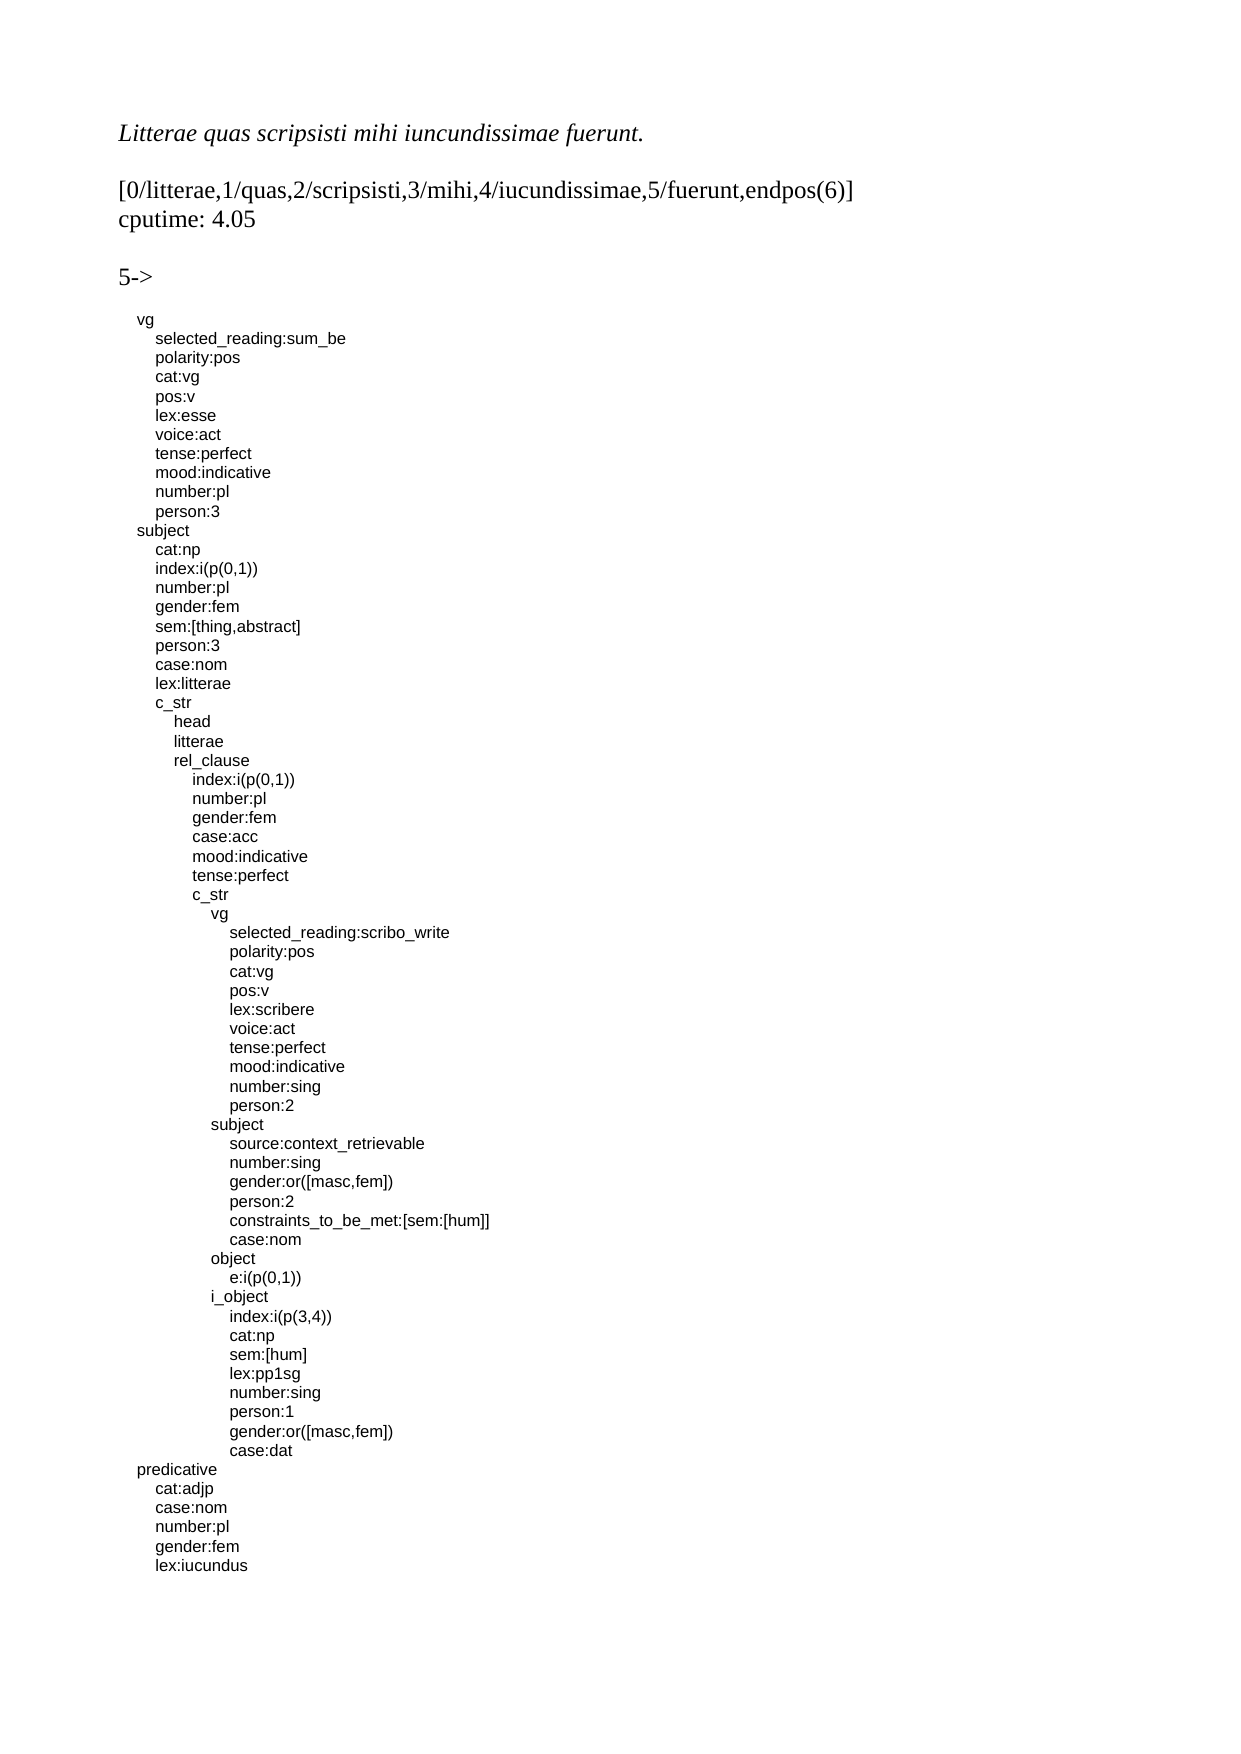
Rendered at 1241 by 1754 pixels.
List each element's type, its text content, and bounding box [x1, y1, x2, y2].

text cputime: 4.05 [118, 204, 1122, 233]
text index:i(p(0,1)) [118, 559, 1122, 578]
text subject [118, 521, 1122, 540]
text gender:or([masc,fem]) [118, 1421, 1122, 1441]
text object [118, 1249, 1122, 1268]
text gender:or([masc,fem]) [118, 1172, 1122, 1191]
text subject [118, 1115, 1122, 1134]
text Litterae quas scripsisti mihi iuncundissimae fuerunt. [118, 118, 1122, 147]
text polarity:pos [118, 942, 1122, 961]
text lex:pp1sg [118, 1364, 1122, 1383]
text number:sing [118, 1153, 1122, 1172]
text pos:v [118, 981, 1122, 1000]
text person:3 [118, 636, 1122, 655]
text sem:[thing,abstract] [118, 616, 1122, 636]
text number:pl [118, 789, 1122, 808]
text person:2 [118, 1191, 1122, 1211]
text number:pl [118, 578, 1122, 597]
text case:dat [118, 1441, 1122, 1460]
text lex:iucundus [118, 1556, 1122, 1575]
text case:acc [118, 827, 1122, 846]
text person:1 [118, 1402, 1122, 1421]
text tense:perfect [118, 866, 1122, 885]
text tense:perfect [118, 444, 1122, 463]
text selected_reading:scribo_write [118, 923, 1122, 942]
text 5-> [118, 262, 1122, 291]
text lex:scribere [118, 1000, 1122, 1019]
text tense:perfect [118, 1038, 1122, 1057]
text selected_reading:sum_be [118, 329, 1122, 348]
text predicative [118, 1460, 1122, 1479]
text i_object [118, 1287, 1122, 1306]
text person:2 [118, 1096, 1122, 1115]
text [0/litterae,1/quas,2/scripsisti,3/mihi,4/iucundissimae,5/fuerunt,endpos(6)] [118, 176, 1122, 204]
text mood:indicative [118, 846, 1122, 866]
text c_str [118, 885, 1122, 904]
text mood:indicative [118, 1057, 1122, 1076]
text gender:fem [118, 597, 1122, 616]
text lex:litterae [118, 674, 1122, 693]
text constraints_to_be_met:[sem:[hum]] [118, 1211, 1122, 1230]
text number:sing [118, 1383, 1122, 1402]
text head [118, 712, 1122, 731]
text case:nom [118, 1498, 1122, 1517]
text case:nom [118, 655, 1122, 674]
text cat:np [118, 1326, 1122, 1345]
text vg [118, 904, 1122, 923]
text e:i(p(0,1)) [118, 1268, 1122, 1287]
text case:nom [118, 1230, 1122, 1249]
text cat:adjp [118, 1479, 1122, 1498]
text number:pl [118, 1517, 1122, 1536]
text voice:act [118, 1019, 1122, 1038]
text mood:indicative [118, 463, 1122, 482]
text cat:np [118, 540, 1122, 559]
text index:i(p(0,1)) [118, 770, 1122, 789]
text person:3 [118, 501, 1122, 521]
text litterae [118, 731, 1122, 751]
text rel_clause [118, 751, 1122, 770]
text polarity:pos [118, 348, 1122, 367]
text cat:vg [118, 367, 1122, 386]
text vg [118, 310, 1122, 329]
text index:i(p(3,4)) [118, 1306, 1122, 1326]
text source:context_retrievable [118, 1134, 1122, 1153]
text number:sing [118, 1076, 1122, 1096]
text gender:fem [118, 808, 1122, 827]
text voice:act [118, 425, 1122, 444]
text pos:v [118, 386, 1122, 406]
text lex:esse [118, 406, 1122, 425]
text sem:[hum] [118, 1345, 1122, 1364]
text gender:fem [118, 1536, 1122, 1556]
text cat:vg [118, 961, 1122, 981]
text number:pl [118, 482, 1122, 501]
text c_str [118, 693, 1122, 712]
